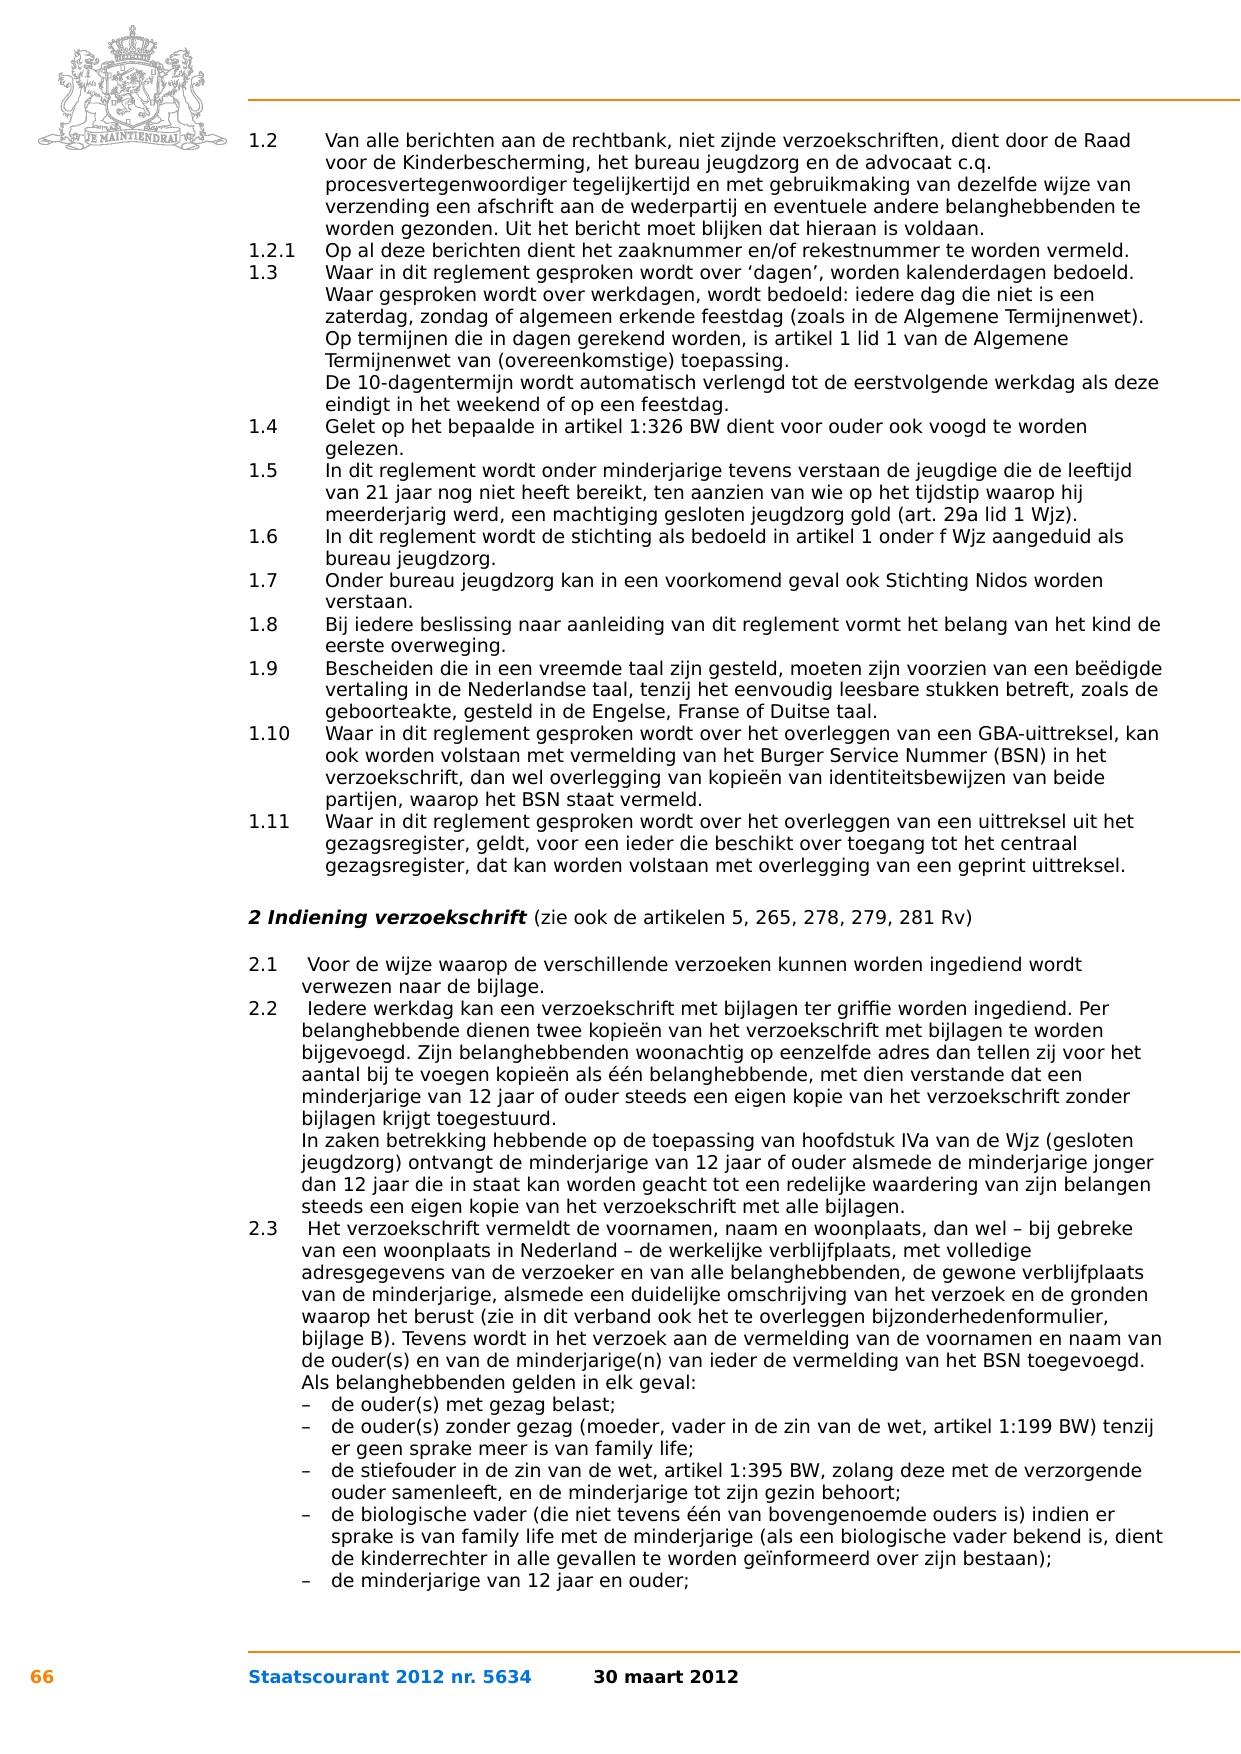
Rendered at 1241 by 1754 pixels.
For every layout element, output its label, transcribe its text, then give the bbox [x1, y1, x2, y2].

text In zaken betrekking hebbende op de toepassing van hoofdstuk IVa van de Wjz (gesloten jeugdzorg) ontvangt de minderjarige van 12 jaar of ouder alsmede de minderjarige jonger dan 12 jaar die in staat kan worden geacht tot een redelijke waardering van zijn belangen steeds een eigen kopie van het verzoekschrift met alle bijlagen. [301, 1130, 1163, 1218]
text Als belanghebbenden gelden in elk geval: [301, 1372, 1163, 1394]
text 1.6 In dit reglement wordt de stichting als bedoeld in artikel 1 onder f Wjz aangeduid als bureau jeugdzorg. [248, 526, 1163, 569]
text 2.3 Het verzoekschrift vermeldt de voornamen, naam en woonplaats, dan wel – bij gebreke van een woonplaats in Nederland – de werkelijke verblijfplaats, met volledige adresgegevens van de verzoeker en van alle belanghebbenden, de gewone verblijfplaats van de minderjarige, alsmede een duidelijke omschrijving van het verzoek en de gronden waarop het berust (zie in dit verband ook het te overleggen bijzonderhedenformulier, bijlage B). Tevens wordt in het verzoek aan de vermelding van de voornamen en naam van de ouder(s) en van de minderjarige(n) van ieder de vermelding van het BSN toegevoegd. [248, 1218, 1163, 1372]
text De 10-dagentermijn wordt automatisch verlengd tot de eerstvolgende werkdag als deze eindigt in het weekend of op een feestdag. [325, 372, 1163, 416]
text 1.7 Onder bureau jeugdzorg kan in een voorkomend geval ook Stichting Nidos worden verstaan. [248, 569, 1163, 613]
text 1.5 In dit reglement wordt onder minderjarige tevens verstaan de jeugdige die de leeftijd van 21 jaar nog niet heeft bereikt, ten aanzien van wie op het tijdstip waarop hij meerderjarig werd, een machtiging gesloten jeugdzorg gold (art. 29a lid 1 Wjz). [248, 459, 1163, 526]
text 1.3 Waar in dit reglement gesproken wordt over ‘dagen’, worden kalenderdagen bedoeld. [248, 262, 1163, 284]
text – de ouder(s) zonder gezag (moeder, vader in de zin van de wet, artikel 1:199 BW) tenzij er geen sprake meer is van family life; [301, 1416, 1163, 1460]
text – de stiefouder in de zin van de wet, artikel 1:395 BW, zolang deze met de verzorgende ouder samenleeft, en de minderjarige tot zijn gezin behoort; [301, 1460, 1163, 1504]
text – de minderjarige van 12 jaar en ouder; [301, 1569, 1163, 1592]
subtitle 2 Indiening verzoekschrift (zie ook de artikelen 5, 265, 278, 279, 281 Rv) [248, 907, 1163, 929]
text 1.4 Gelet op het bepaalde in artikel 1:326 BW dient voor ouder ook voogd te worden gelezen. [248, 416, 1163, 459]
text 1.11 Waar in dit reglement gesproken wordt over het overleggen van een uittreksel uit het gezagsregister, geldt, voor een ieder die beschikt over toegang tot het centraal gezagsregister, dat kan worden volstaan met overlegging van een geprint uittreksel. [248, 811, 1163, 877]
picture [38, 25, 227, 150]
text 1.9 Bescheiden die in een vreemde taal zijn gesteld, moeten zijn voorzien van een beëdigde vertaling in de Nederlandse taal, tenzij het eenvoudig leesbare stukken betreft, zoals de geboorteakte, gesteld in de Engelse, Franse of Duitse taal. [248, 657, 1163, 723]
text 1.2.1 Op al deze berichten dient het zaaknummer en/of rekestnummer te worden vermeld. [248, 240, 1163, 262]
text 1.10 Waar in dit reglement gesproken wordt over het overleggen van een GBA-uittreksel, kan ook worden volstaan met vermelding van het Burger Service Nummer (BSN) in het verzoekschrift, dan wel overlegging van kopieën van identiteitsbewijzen van beide partijen, waarop het BSN staat vermeld. [248, 723, 1163, 811]
text 2.2 Iedere werkdag kan een verzoekschrift met bijlagen ter griffie worden ingediend. Per belanghebbende dienen twee kopieën van het verzoekschrift met bijlagen te worden bijgevoegd. Zijn belanghebbenden woonachtig op eenzelfde adres dan tellen zij voor het aantal bij te voegen kopieën als één belanghebbende, met dien verstande dat een minderjarige van 12 jaar of ouder steeds een eigen kopie van het verzoekschrift zonder bijlagen krijgt toegestuurd. [248, 998, 1163, 1130]
text – de ouder(s) met gezag belast; [301, 1394, 1163, 1416]
text 1.8 Bij iedere beslissing naar aanleiding van dit reglement vormt het belang van het kind de eerste overweging. [248, 613, 1163, 657]
text 2.1 Voor de wijze waarop de verschillende verzoeken kunnen worden ingediend wordt verwezen naar de bijlage. [248, 954, 1163, 998]
text 1.2 Van alle berichten aan de rechtbank, niet zijnde verzoekschriften, dient door de Raad voor de Kinderbescherming, het bureau jeugdzorg en de advocaat c.q. procesvertegenwoordiger tegelijkertijd en met gebruikmaking van dezelfde wijze van verzending een afschrift aan de wederpartij en eventuele andere belanghebbenden te worden gezonden. Uit het bericht moet blijken dat hieraan is voldaan. [248, 130, 1163, 240]
text Op termijnen die in dagen gerekend worden, is artikel 1 lid 1 van de Algemene Termijnenwet van (overeenkomstige) toepassing. [325, 328, 1163, 372]
text – de biologische vader (die niet tevens één van bovengenoemde ouders is) indien er sprake is van family life met de minderjarige (als een biologische vader bekend is, dient de kinderrechter in alle gevallen te worden geïnformeerd over zijn bestaan); [301, 1504, 1163, 1569]
text Waar gesproken wordt over werkdagen, wordt bedoeld: iedere dag die niet is een zaterdag, zondag of algemeen erkende feestdag (zoals in de Algemene Termijnenwet). [325, 284, 1163, 328]
